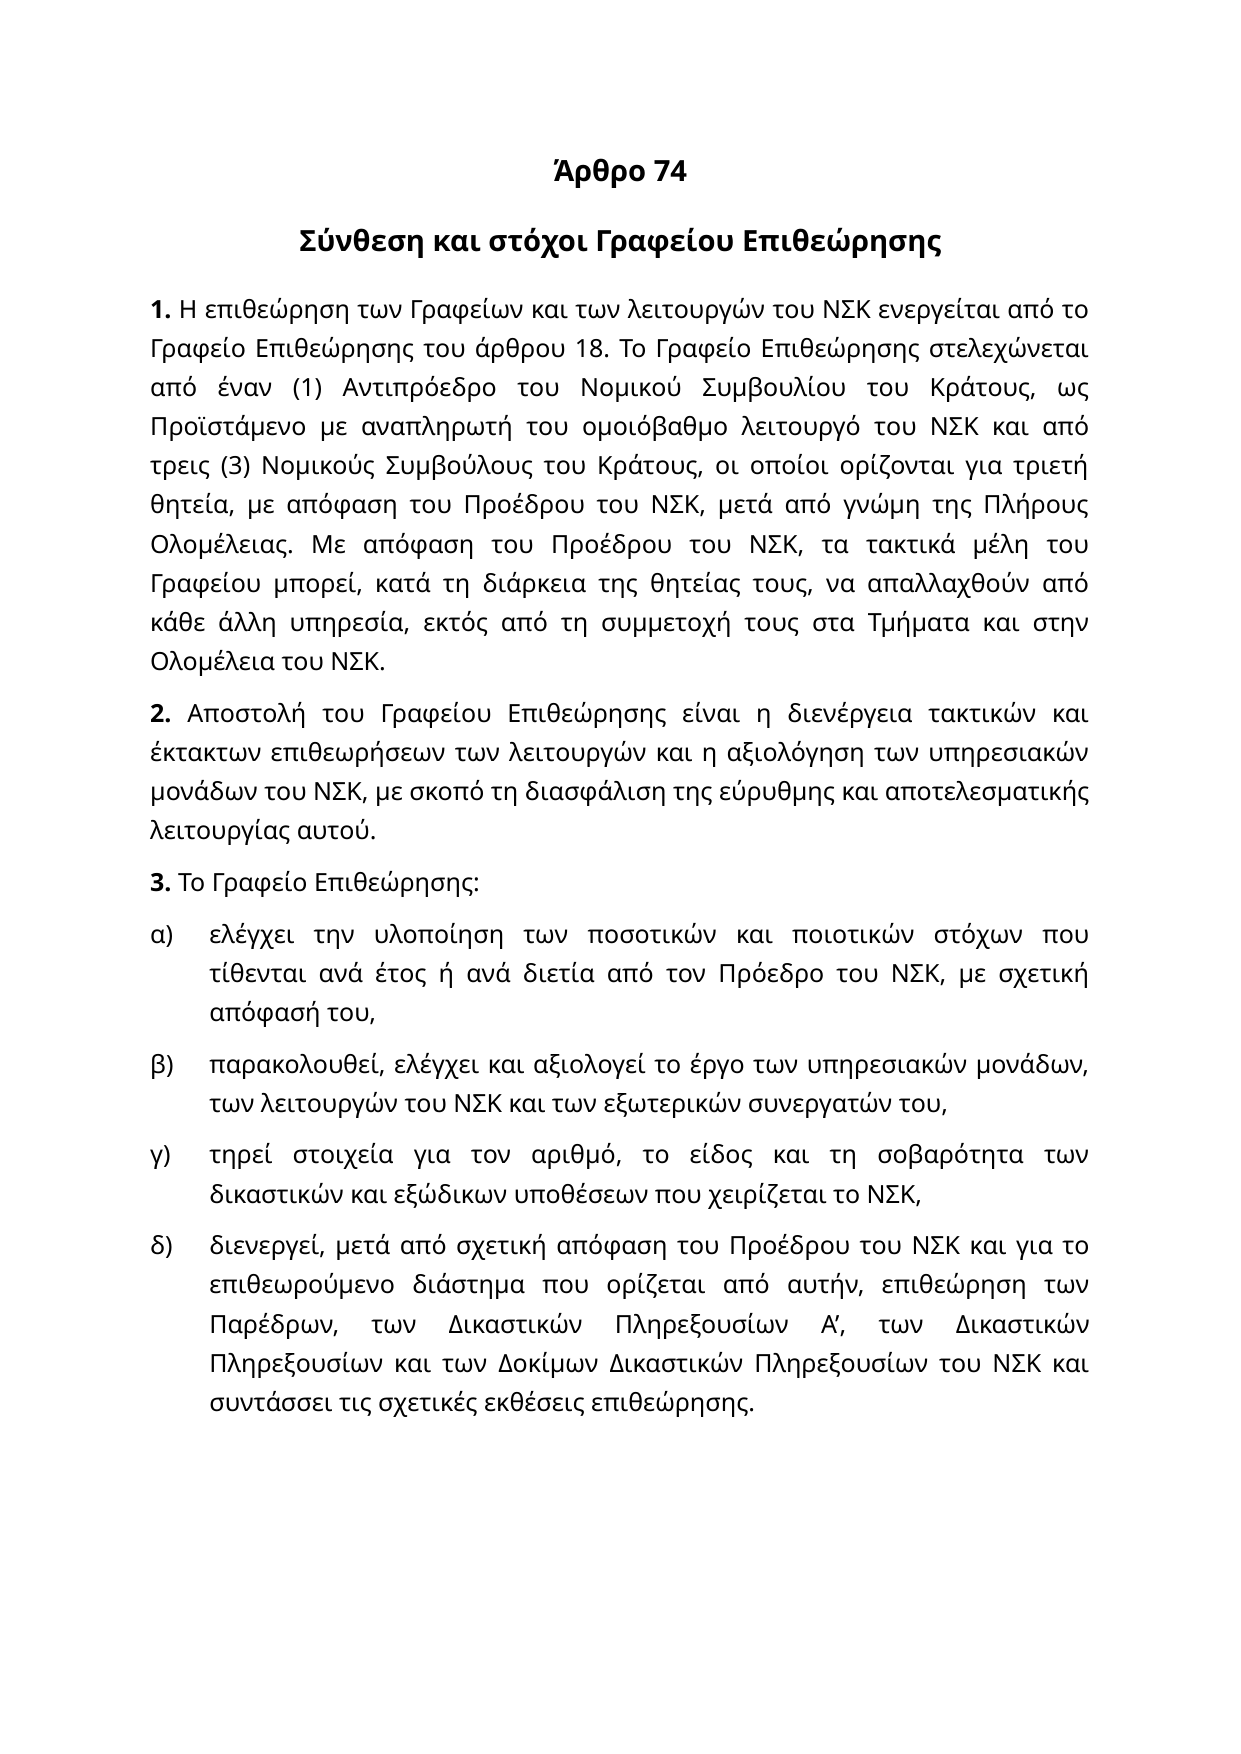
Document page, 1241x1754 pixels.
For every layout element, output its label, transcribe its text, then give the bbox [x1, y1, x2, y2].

text 1. Η επιθεώρηση των Γραφείων και των λειτουργών του ΝΣΚ ενεργείται από το Γραφείο Επιθεώρησης του άρθρου 18. Το Γραφείο Επιθεώρησης στελεχώνεται από έναν (1) Αντιπρόεδρο του Νομικού Συμβουλίου του Κράτους, ως Προϊστάμενο με αναπληρωτή του ομοιόβαθμο λειτουργό του ΝΣΚ και από τρεις (3) Νομικούς Συμβούλους του Κράτους, οι οποίοι ορίζονται για τριετή θητεία, με απόφαση του Προέδρου του ΝΣΚ, μετά από γνώμη της Πλήρους Ολομέλειας. Με απόφαση του Προέδρου του ΝΣΚ, τα τακτικά μέλη του Γραφείου μπορεί, κατά τη διάρκεια της θητείας τους, να απαλλαχθούν από κάθε άλλη υπηρεσία, εκτός από τη συμμετοχή τους στα Τμήματα και στην Ολομέλεια του ΝΣΚ. [150, 291, 1090, 678]
list α) ελέγχει την υλοποίηση των ποσοτικών και ποιοτικών στόχων που τίθενται ανά έτος ή ανά διετία από τον Πρόεδρο του ΝΣΚ, με σχετική απόφασή του, [150, 916, 1090, 1029]
list γ) τηρεί στοιχεία για τον αριθμό, το είδος και τη σοβαρότητα των δικαστικών και εξώδικων υποθέσεων που χειρίζεται το ΝΣΚ, [150, 1137, 1090, 1210]
text 2. Αποστολή του Γραφείου Επιθεώρησης είναι η διενέργεια τακτικών και έκτακτων επιθεωρήσεων των λειτουργών και η αξιολόγηση των υπηρεσιακών μονάδων του ΝΣΚ, με σκοπό τη διασφάλιση της εύρυθμης και αποτελεσματικής λειτουργίας αυτού. [150, 695, 1090, 847]
subtitle Σύνθεση και στόχοι Γραφείου Επιθεώρησης [150, 221, 1090, 260]
list β) παρακολουθεί, ελέγχει και αξιολογεί το έργο των υπηρεσιακών μονάδων, των λειτουργών του ΝΣΚ και των εξωτερικών συνεργατών του, [150, 1046, 1090, 1119]
text 3. Το Γραφείο Επιθεώρησης: [150, 864, 1090, 899]
subtitle Άρθρο 74 [150, 150, 1090, 190]
list δ) διενεργεί, μετά από σχετική απόφαση του Προέδρου του ΝΣΚ και για το επιθεωρούμενο διάστημα που ορίζεται από αυτήν, επιθεώρηση των Παρέδρων, των Δικαστικών Πληρεξουσίων Α’, των Δικαστικών Πληρεξουσίων και των Δοκίμων Δικαστικών Πληρεξουσίων του ΝΣΚ και συντάσσει τις σχετικές εκθέσεις επιθεώρησης. [150, 1228, 1090, 1419]
